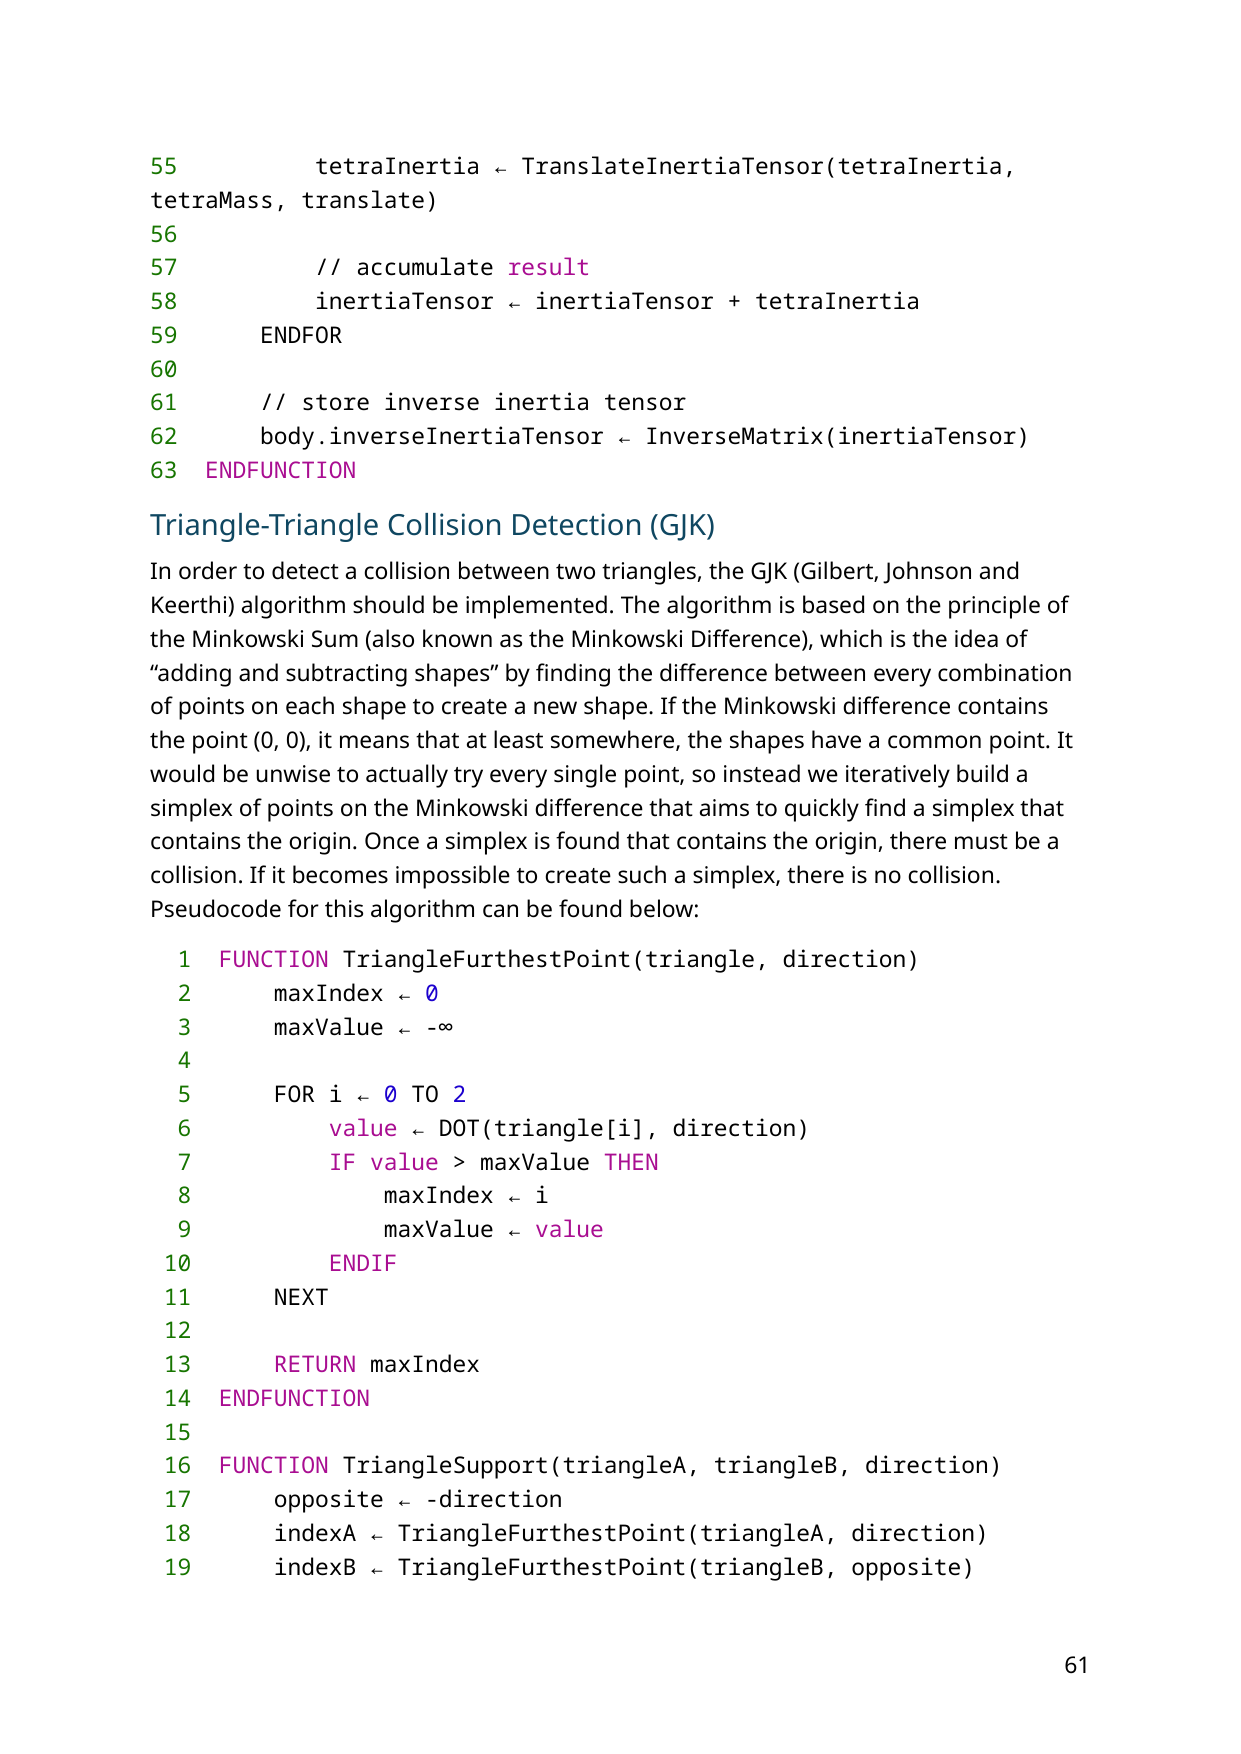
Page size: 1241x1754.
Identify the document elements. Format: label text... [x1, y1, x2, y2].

text 6 value ← DOT(triangle[i], direction) [150, 1112, 1090, 1143]
text 12 [150, 1314, 1090, 1346]
text 7 IF value > maxValue THEN [150, 1146, 1090, 1177]
text 57 // accumulate result [150, 251, 1090, 282]
text 19 indexB ← TriangleFurthestPoint(triangleB, opposite) [150, 1551, 1090, 1582]
text 17 opposite ← -direction [150, 1483, 1090, 1514]
text 3 maxValue ← -∞ [150, 1011, 1090, 1042]
text 8 maxIndex ← i [150, 1179, 1090, 1211]
text 9 maxValue ← value [150, 1213, 1090, 1244]
text 15 [150, 1416, 1090, 1447]
text 18 indexA ← TriangleFurthestPoint(triangleA, direction) [150, 1517, 1090, 1548]
text 58 inertiaTensor ← inertiaTensor + tetraInertia [150, 285, 1090, 316]
text 62 body.inverseInertiaTensor ← InverseMatrix(inertiaTensor) [150, 420, 1090, 451]
text 59 ENDFOR [150, 319, 1090, 350]
text 56 [150, 217, 1090, 249]
text 2 maxIndex ← 0 [150, 977, 1090, 1008]
text 10 ENDIF [150, 1247, 1090, 1278]
text 5 FOR i ← 0 TO 2 [150, 1078, 1090, 1109]
text 13 RETURN maxIndex [150, 1348, 1090, 1379]
text 11 NEXT [150, 1281, 1090, 1312]
text 14 ENDFUNCTION [150, 1382, 1090, 1413]
subtitle Triangle-Triangle Collision Detection (GJK) [150, 504, 1090, 544]
text In order to detect a collision between two triangles, the GJK (Gilbert, Johnson and Keerthi) algorithm should be implemented. The algorithm is based on the principle of the Minkowski Sum (also known as the Minkowski Difference), which is the idea of “adding and subtracting shapes” by finding the difference between every combination of points on each shape to create a new shape. If the Minkowski difference contains the point (0, 0), it means that at least somewhere, the shapes have a common point. It would be unwise to actually try every single point, so instead we iteratively build a simplex of points on the Minkowski difference that aims to quickly find a simplex that contains the origin. Once a simplex is found that contains the origin, there must be a collision. If it becomes impossible to create such a simplex, there is no collision. Pseudocode for this algorithm can be found below: [150, 555, 1090, 924]
text 61 // store inverse inertia tensor [150, 386, 1090, 417]
text 55 tetraInertia ← TranslateInertiaTensor(tetraInertia, tetraMass, translate) [150, 150, 1090, 215]
text 4 [150, 1044, 1090, 1076]
text 16 FUNCTION TriangleSupport(triangleA, triangleB, direction) [150, 1449, 1090, 1481]
text 1 FUNCTION TriangleFurthestPoint(triangle, direction) [150, 943, 1090, 974]
text 63 ENDFUNCTION [150, 454, 1090, 485]
text 60 [150, 352, 1090, 384]
